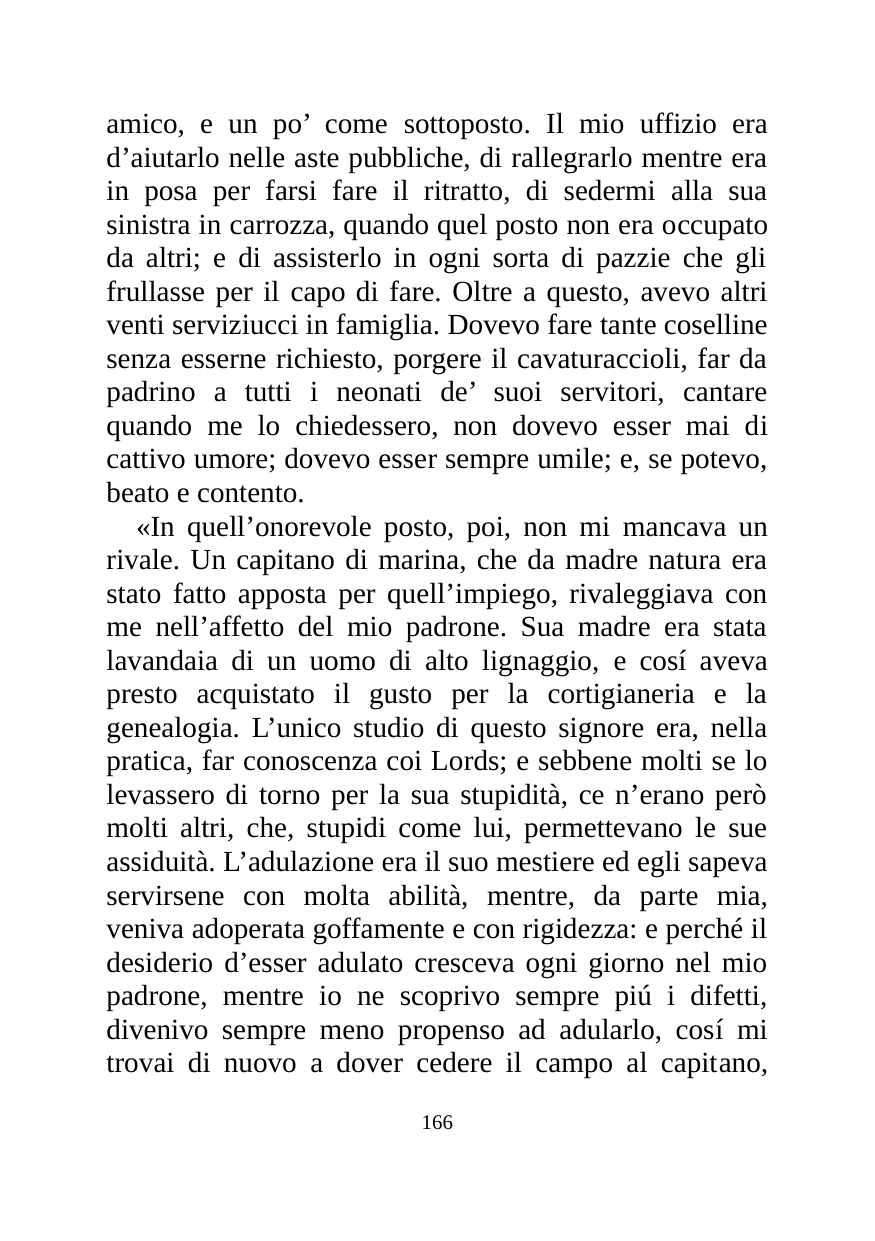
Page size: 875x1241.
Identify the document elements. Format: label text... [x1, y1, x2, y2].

text amico, e un po’ come sottoposto. Il mio uffizio era d’aiutarlo nelle aste pubbliche, di rallegrarlo mentre era in posa per farsi fare il ritratto, di sedermi alla sua sinistra in carrozza, quando quel posto non era occupato da altri; e di assisterlo in ogni sorta di pazzie che gli frullasse per il capo di fare. Oltre a questo, avevo altri venti serviziucci in famiglia. Dovevo fare tante coselline senza esserne richiesto, porgere il cavaturaccioli, far da padrino a tutti i neonati de’ suoi servitori, cantare quando me lo chiedessero, non dovevo esser mai di cattivo umore; dovevo esser sempre umile; e, se potevo, beato e contento. [106, 106, 768, 509]
text «In quell’onorevole posto, poi, non mi mancava un rivale. Un capitano di marina, che da madre natura era stato fatto apposta per quell’impiego, rivaleggiava con me nell’affetto del mio padrone. Sua madre era stata lavandaia di un uomo di alto lignaggio, e cosí aveva presto acquistato il gusto per la cortigianeria e la genealogia. L’unico studio di questo signore era, nella pratica, far conoscenza coi Lords; e sebbene molti se lo levassero di torno per la sua stupidità, ce n’erano però molti altri, che, stupidi come lui, permettevano le sue assiduità. L’adulazione era il suo mestiere ed egli sapeva servirsene con molta abilità, mentre, da parte mia, veniva adoperata goffamente e con rigidezza: e perché il desiderio d’esser adulato cresceva ogni giorno nel mio padrone, mentre io ne scoprivo sempre piú i difetti, divenivo sempre meno propenso ad adularlo, cosí mi trovai di nuovo a dover cedere il campo al capitano, [106, 509, 768, 1079]
